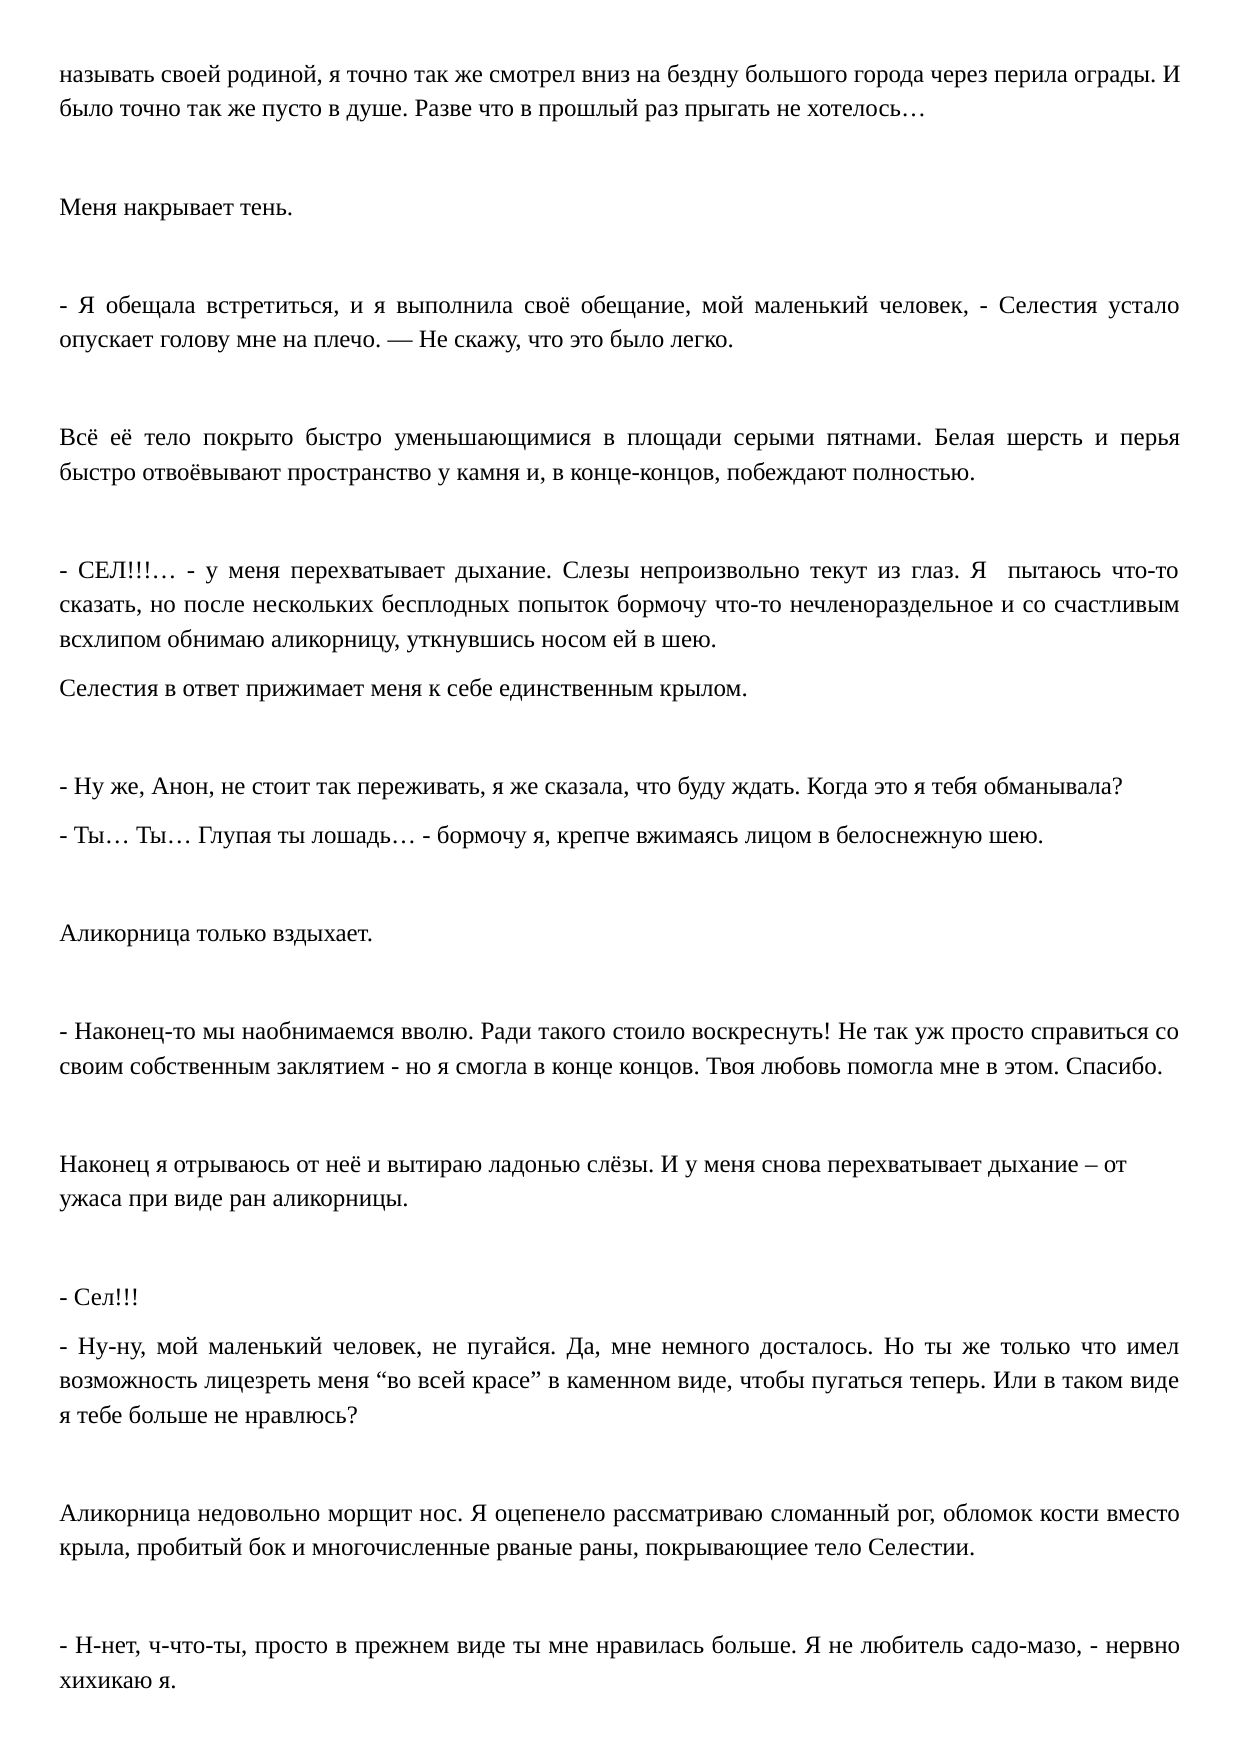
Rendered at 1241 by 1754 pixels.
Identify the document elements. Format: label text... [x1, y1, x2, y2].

text - Н-нет, ч-что-ты, просто в прежнем виде ты мне нравилась больше. Я не любитель садо-мазо, - нервно хихикаю я. [59, 1630, 1181, 1694]
text Всё её тело покрыто быстро уменьшающимися в площади серыми пятнами. Белая шерсть и перья быстро отвоёвывают пространство у камня и, в конце-концов, побеждают полностью. [59, 422, 1181, 486]
text - Сел!!! [59, 1282, 1181, 1310]
text - Ну-ну, мой маленький человек, не пугайся. Да, мне немного досталось. Но ты же только что имел возможность лицезреть меня “во всей красе” в каменном виде, чтобы пугаться теперь. Или в таком виде я тебе больше не нравлюсь? [59, 1331, 1181, 1428]
text - Наконец-то мы наобнимаемся вволю. Ради такого стоило воскреснуть! Не так уж просто справиться со своим собственным заклятием - но я смогла в конце концов. Твоя любовь помогла мне в этом. Спасибо. [59, 1016, 1181, 1080]
text Селестия в ответ прижимает меня к себе единственным крылом. [59, 673, 1181, 702]
text - Ну же, Анон, не стоит так переживать, я же сказала, что буду ждать. Когда это я тебя обманывала? [59, 771, 1181, 800]
text Аликорница только вздыхает. [59, 918, 1181, 947]
text Наконец я отрываюсь от неё и вытираю ладонью слёзы. И у меня снова перехватывает дыхание – от ужаса при виде ран аликорницы. [59, 1149, 1181, 1212]
text - Я обещала встретиться, и я выполнила своё обещание, мой маленький человек, - Селестия устало опускает голову мне на плечо. — Не скажу, что это было легко. [59, 290, 1181, 353]
text - Ты… Ты… Глупая ты лошадь… - бормочу я, крепче вжимаясь лицом в белоснежную шею. [59, 820, 1181, 849]
text Меня накрывает тень. [59, 192, 1181, 220]
text называть своей родиной, я точно так же смотрел вниз на бездну большого города через перила ограды. И было точно так же пусто в душе. Разве что в прошлый раз прыгать не хотелось… [59, 59, 1181, 122]
text Аликорница недовольно морщит нос. Я оцепенело рассматриваю сломанный рог, обломок кости вместо крыла, пробитый бок и многочисленные рваные раны, покрывающиее тело Селестии. [59, 1498, 1181, 1561]
text - СЕЛ!!!… - у меня перехватывает дыхание. Слезы непроизвольно текут из глаз. Я пытаюсь что-то сказать, но после нескольких бесплодных попыток бормочу что-то нечленораздельное и со счастливым всхлипом обнимаю аликорницу, уткнувшись носом ей в шею. [59, 555, 1181, 653]
